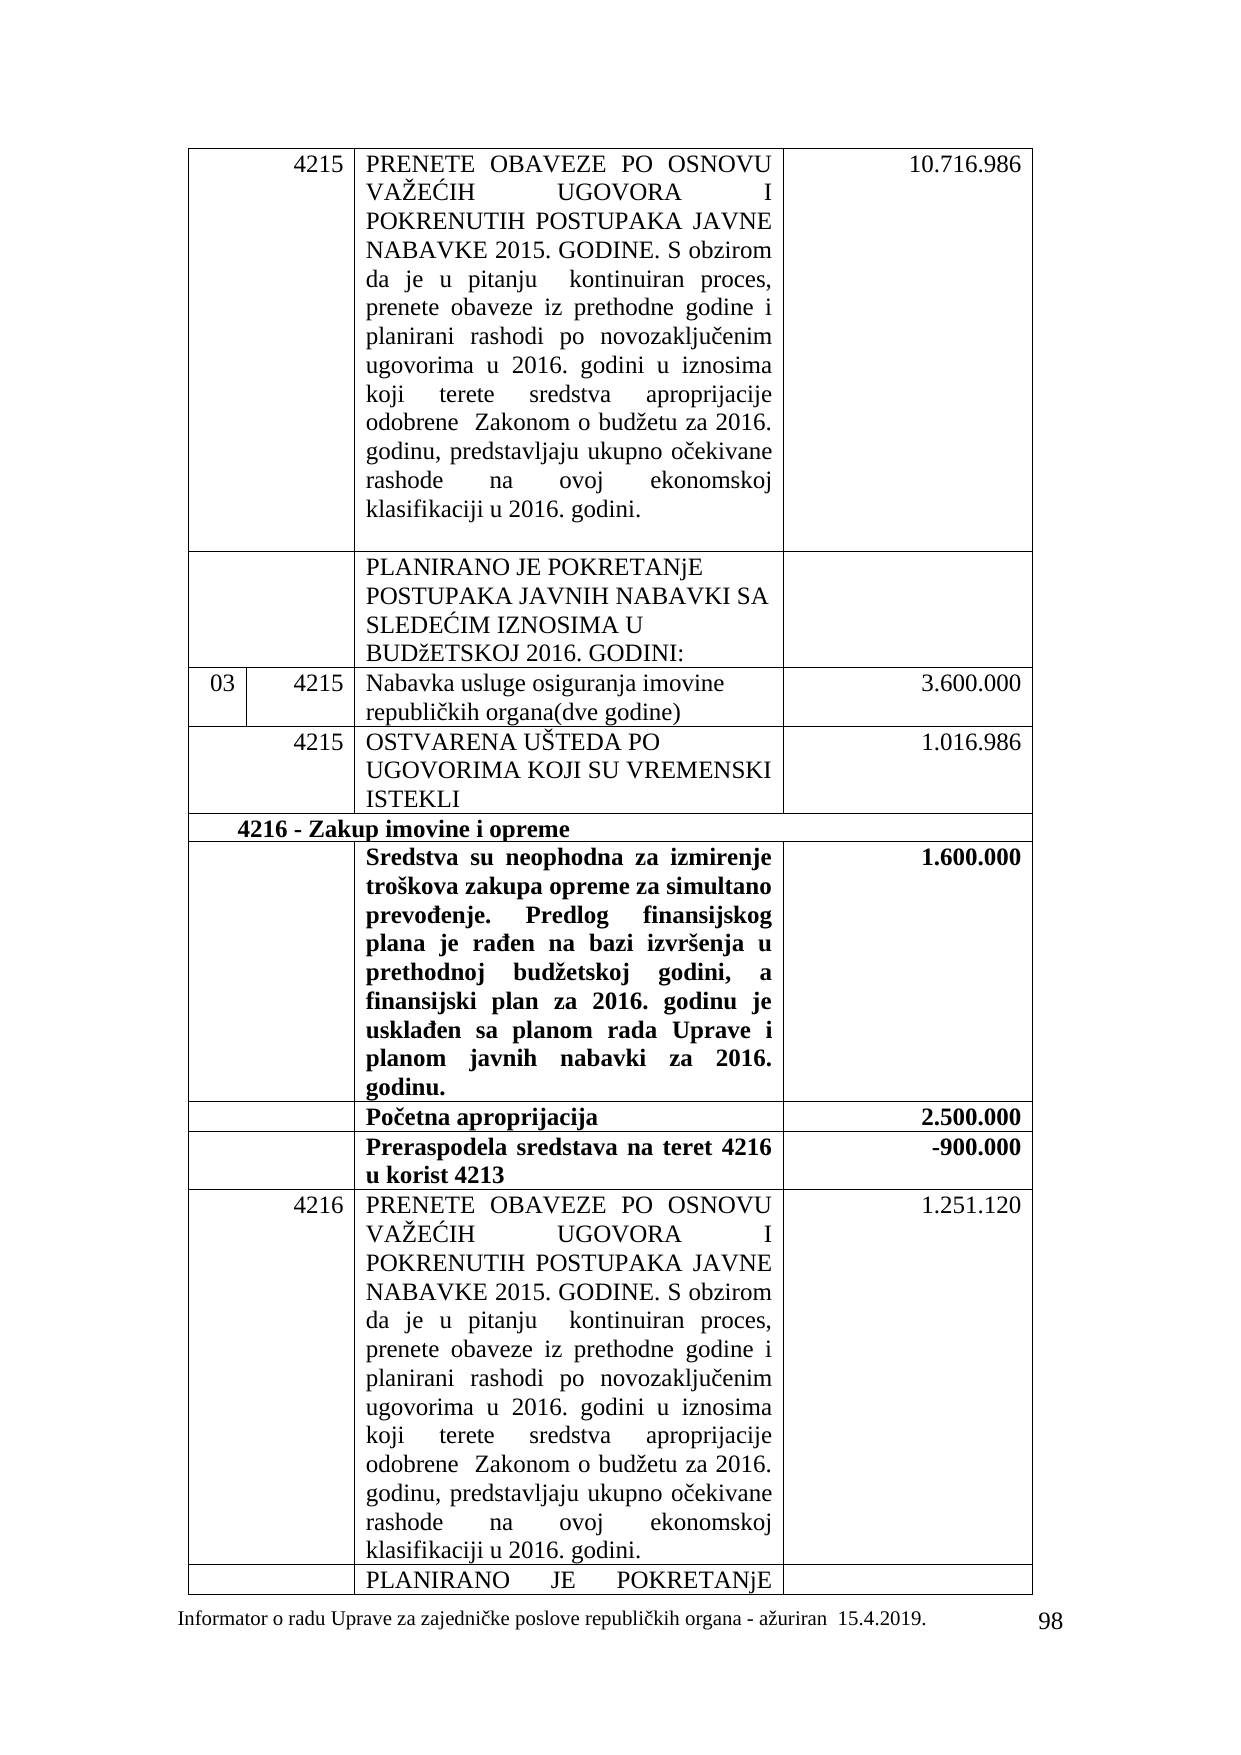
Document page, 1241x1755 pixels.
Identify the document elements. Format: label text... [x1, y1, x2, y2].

table_cell 1.016.986 [784, 727, 1032, 813]
table_cell 3.600.000 [784, 668, 1032, 726]
table_cell [1033, 148, 1074, 551]
table_cell OSTVARENA UŠTEDA PO UGOVORIMA KOJI SU VREMENSKI ISTEKLI [355, 727, 783, 813]
table_cell PLANIRANO JE POKRETANјE POSTUPAKA JAVNIH NABAVKI SA SLEDEĆIM IZNOSIMA U BUDžETSKOJ 2016. GODINI: [355, 552, 783, 667]
table_cell [784, 552, 1032, 667]
table_cell 4215 [189, 149, 354, 551]
table_cell 4215 [189, 727, 354, 813]
table_cell 1.600.000 [784, 842, 1032, 1101]
table_cell [1033, 841, 1074, 1101]
table_cell [1033, 1131, 1074, 1189]
table_cell 4216 [189, 1190, 354, 1564]
table_cell 4215 [247, 668, 354, 726]
table_cell 10.716.986 [784, 149, 1032, 551]
table_cell Početna aproprijacija [355, 1102, 783, 1131]
table_cell [1033, 667, 1074, 726]
table_cell Sredstva su neophodna za izmirenje troškova zakupa opreme za simultano prevođenje. Predlog finansijskog plana je rađen na bazi izvršenja u prethodnoj budžetskoj godini, a finansijski plan za 2016. godinu je usklađen sa planom rada Uprave i planom javnih nabavki za 2016. godinu. [355, 842, 783, 1101]
table_cell 2.500.000 [784, 1102, 1032, 1131]
table_cell [189, 1565, 354, 1594]
table_cell [1033, 1101, 1074, 1131]
table_cell 1.251.120 [784, 1190, 1032, 1564]
table_cell PLANIRANO JE POKRETANјE [355, 1565, 783, 1594]
table_cell [1033, 726, 1074, 813]
table_cell PRENETE OBAVEZE PO OSNOVU VAŽEĆIH UGOVORA I POKRENUTIH POSTUPAKA JAVNE NABAVKE 2015. GODINE. S obzirom da je u pitanju kontinuiran proces, prenete obaveze iz prethodne godine i planirani rashodi po novozaklјučenim ugovorima u 2016. godini u iznosima koji terete sredstva aproprijacije odobrene Zakonom o budžetu za 2016. godinu, predstavlјaju ukupno očekivane rashode na ovoj ekonomskoj klasifikaciji u 2016. godini. [355, 1190, 783, 1564]
table_cell 4216 - Zakup imovine i opreme [189, 814, 1032, 841]
table_cell [189, 552, 354, 667]
table_cell Preraspodela sredstava na teret 4216 u korist 4213 [355, 1132, 783, 1189]
table_cell [1033, 813, 1074, 841]
table_cell [189, 842, 354, 1101]
table_cell [1033, 551, 1074, 667]
table_cell [1033, 1564, 1074, 1594]
table_cell [189, 1132, 354, 1189]
table_cell 03 [189, 668, 246, 726]
table_cell PRENETE OBAVEZE PO OSNOVU VAŽEĆIH UGOVORA I POKRENUTIH POSTUPAKA JAVNE NABAVKE 2015. GODINE. S obzirom da je u pitanju kontinuiran proces, prenete obaveze iz prethodne godine i planirani rashodi po novozaklјučenim ugovorima u 2016. godini u iznosima koji terete sredstva aproprijacije odobrene Zakonom o budžetu za 2016. godinu, predstavlјaju ukupno očekivane rashode na ovoj ekonomskoj klasifikaciji u 2016. godini. [355, 149, 783, 551]
table_cell [1033, 1189, 1074, 1564]
table_cell -900.000 [784, 1132, 1032, 1189]
table_cell [189, 1102, 354, 1131]
table_cell [784, 1565, 1032, 1594]
table_cell Nabavka usluge osiguranja imovine republičkih organa(dve godine) [355, 668, 783, 726]
